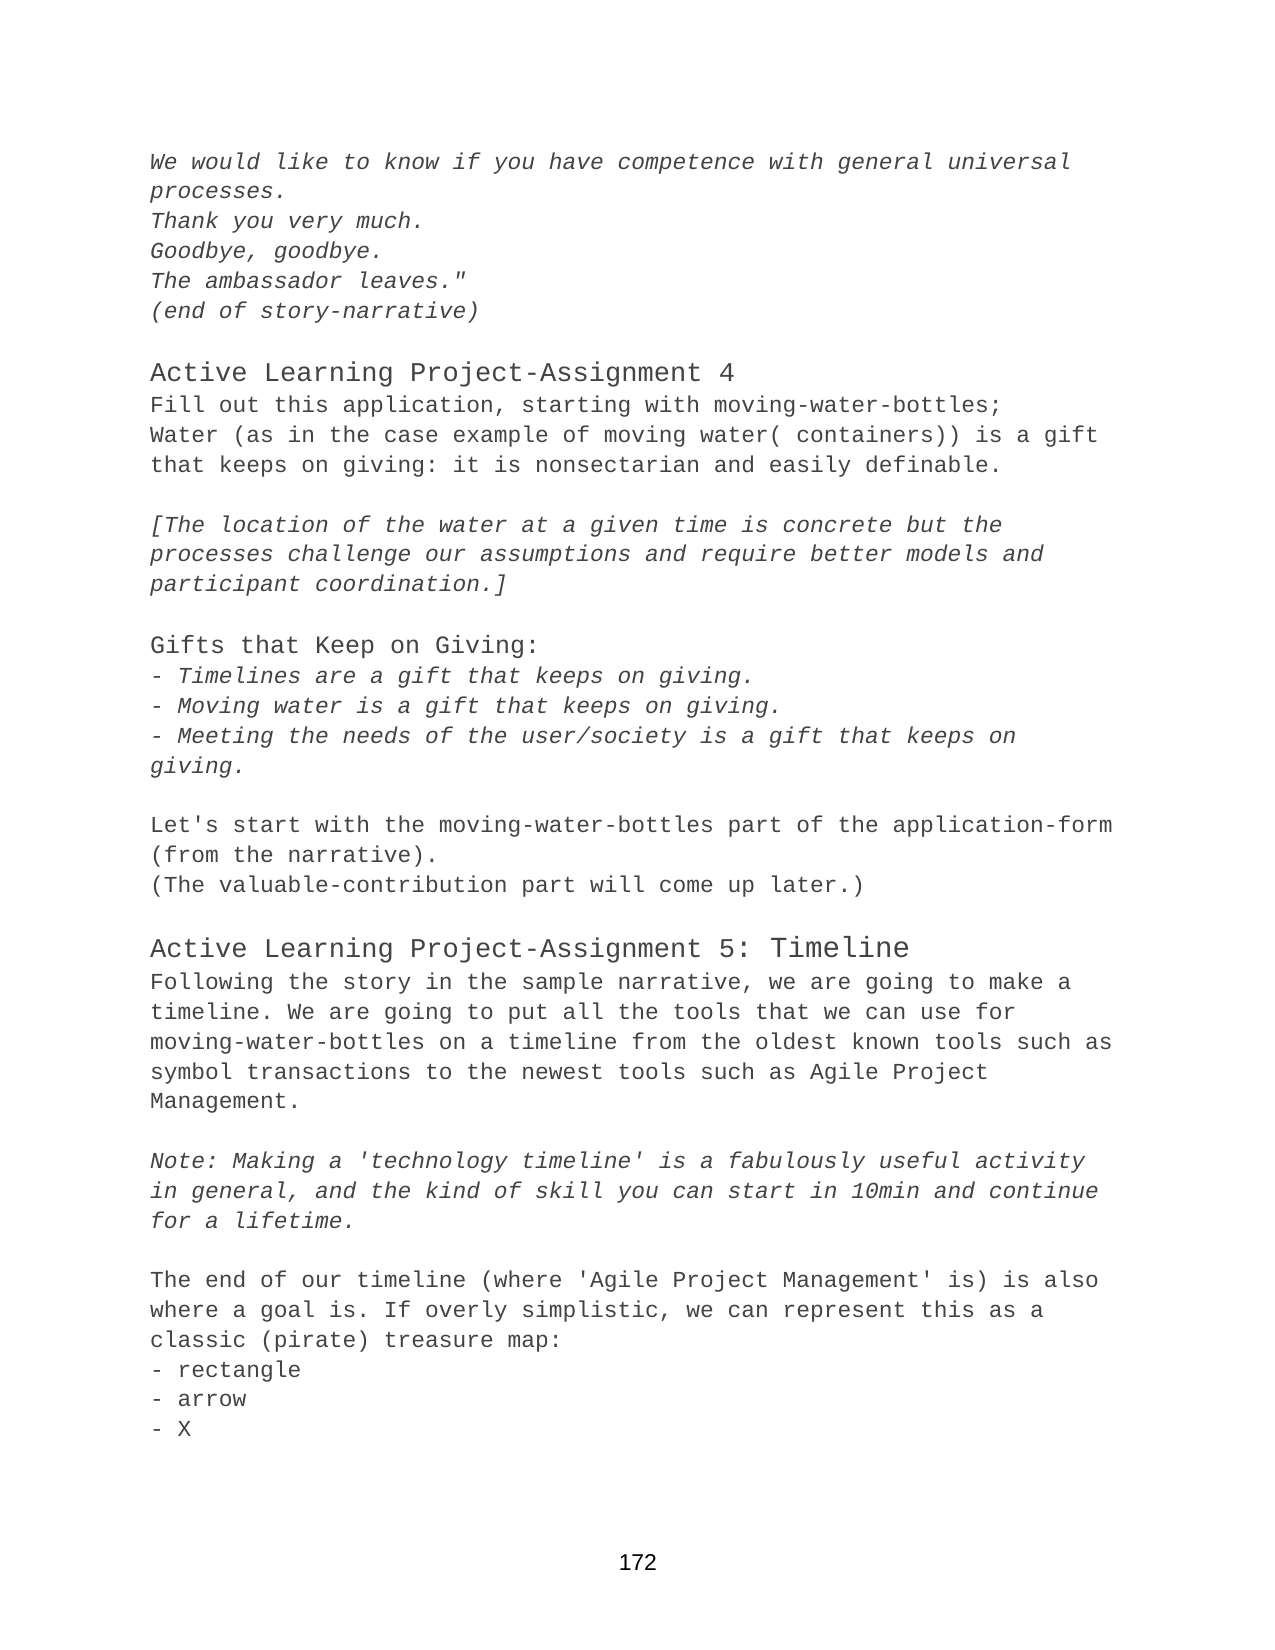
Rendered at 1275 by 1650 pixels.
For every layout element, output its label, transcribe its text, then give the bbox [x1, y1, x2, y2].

text [The location of the water at a given time is concrete but the processes challenge our assumptions and require better models and participant coordination.] [150, 513, 1125, 598]
text The end of our timeline (where 'Agile Project Management' is) is also where a goal is. If overly simplistic, we can represent this as a classic (pirate) treasure map: [150, 1269, 1125, 1354]
text - Timelines are a gift that keeps on giving. [150, 665, 1125, 691]
text The ambassador leaves." [150, 269, 1125, 295]
text - X [150, 1418, 1125, 1443]
text Water (as in the case example of moving water( containers)) is a gift that keeps on giving: it is nonsectarian and easily definable. [150, 424, 1125, 479]
text (The valuable-contribution part will come up later.) [150, 873, 1125, 899]
text Active Learning Project-Assignment 5: Timeline [150, 933, 1125, 966]
text (end of story-narrative) [150, 299, 1125, 325]
text - Moving water is a gift that keeps on giving. [150, 694, 1125, 720]
text Thank you very much. [150, 209, 1125, 236]
text - rectangle [150, 1358, 1125, 1384]
text Active Learning Project-Assignment 4 [150, 358, 1125, 389]
text Goodbye, goodbye. [150, 239, 1125, 265]
text - Meeting the needs of the user/society is a gift that keeps on giving. [150, 724, 1125, 780]
text Fill out this application, starting with moving-water-bottles; [150, 394, 1125, 420]
text Note: Making a 'technology timeline' is a fabulously useful activity in general, and the kind of skill you can start in 10min and continue for a lifetime. [150, 1149, 1125, 1235]
text Following the story in the sample narrative, we are going to make a timeline. We are going to put all the tools that we can use for moving-water-bottles on a timeline from the oldest known tools such as symbol transactions to the newest tools such as Agile Project Management. [150, 971, 1125, 1116]
text Let's start with the moving-water-bottles part of the application-form (from the narrative). [150, 814, 1125, 869]
text Gifts that Keep on Giving: [150, 632, 1125, 661]
text We would like to know if you have competence with general universal processes. [150, 150, 1125, 206]
text - arrow [150, 1388, 1125, 1414]
